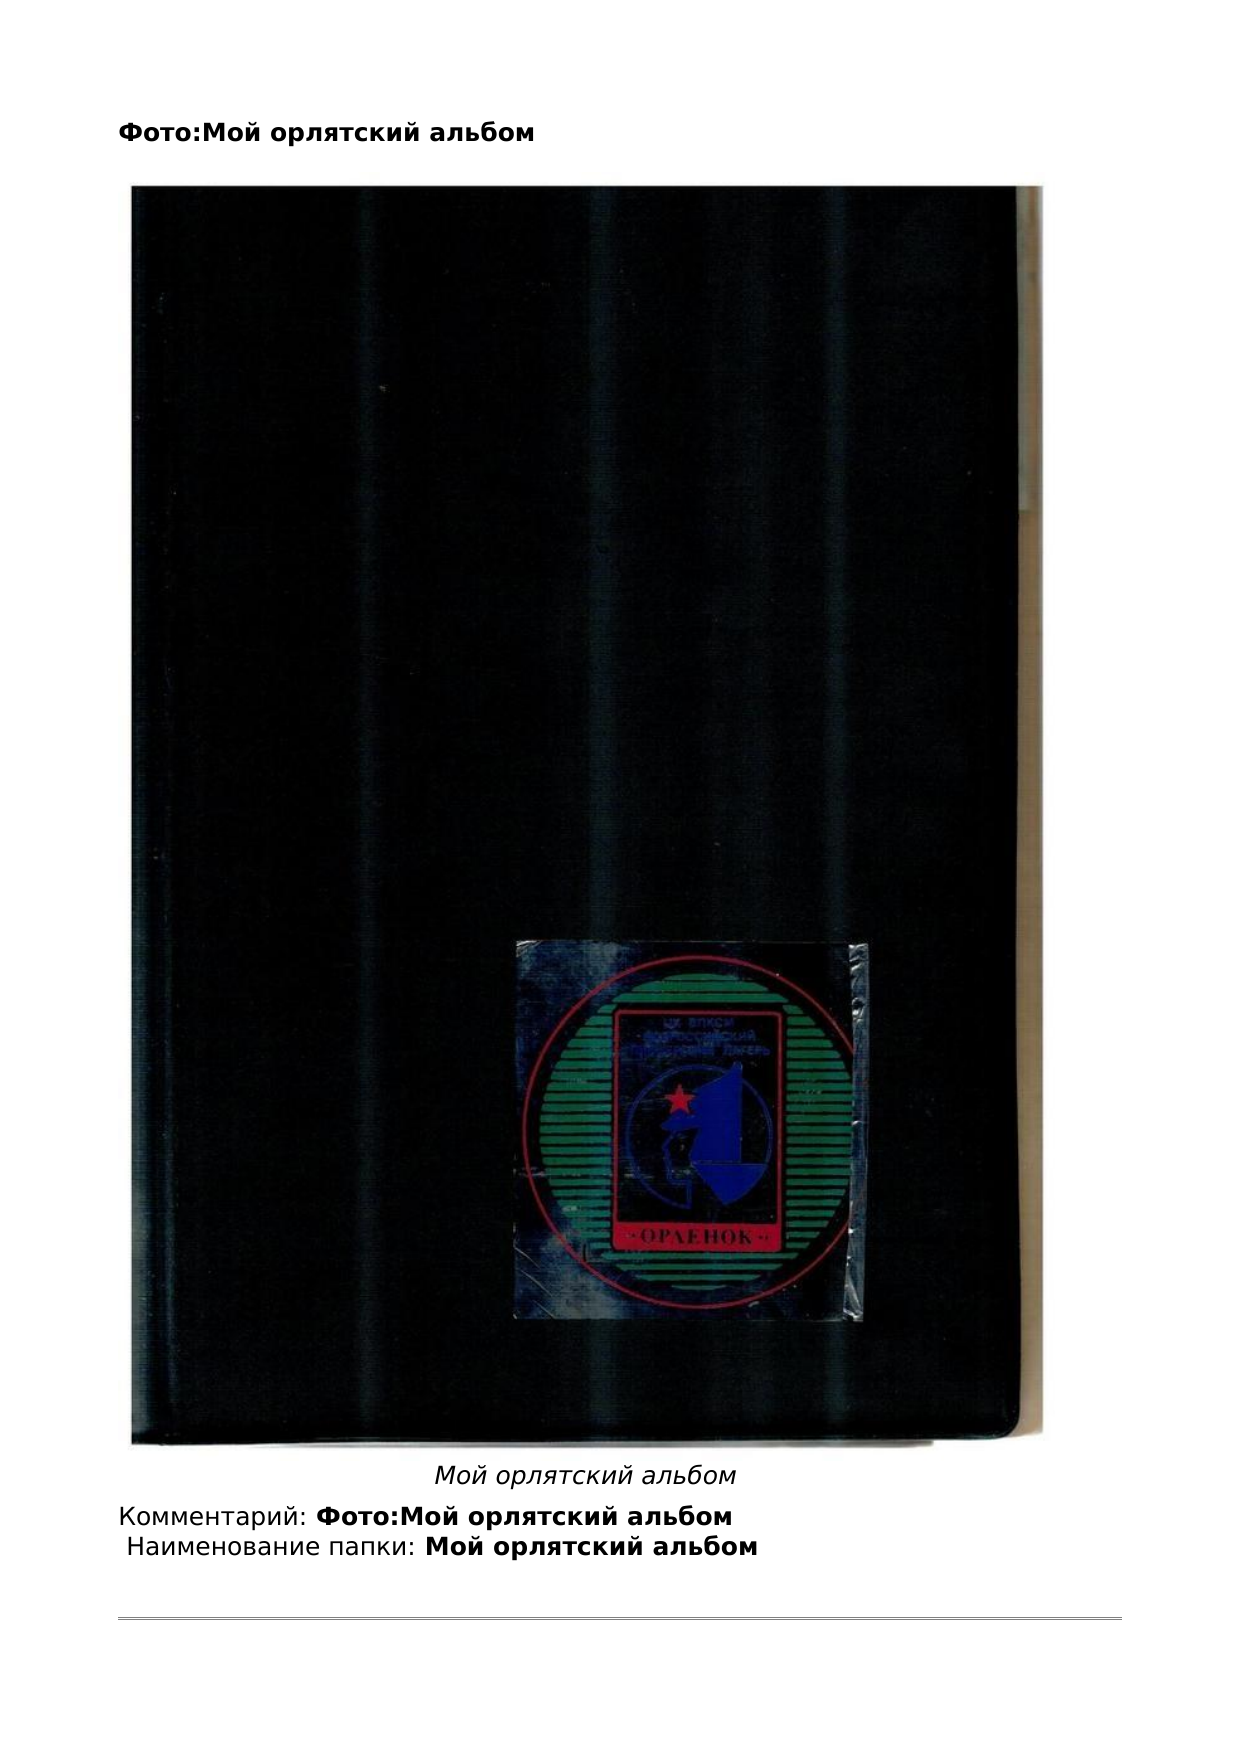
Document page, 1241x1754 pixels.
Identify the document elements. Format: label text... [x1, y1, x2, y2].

picture [118, 172, 1056, 1461]
text Мой орлятский альбом [118, 1461, 1056, 1490]
subtitle Фото:Мой орлятский альбом [118, 118, 1122, 147]
text Комментарий: Фото:Мой орлятский альбом Наименование папки: Мой орлятский альбом [118, 1502, 1122, 1590]
